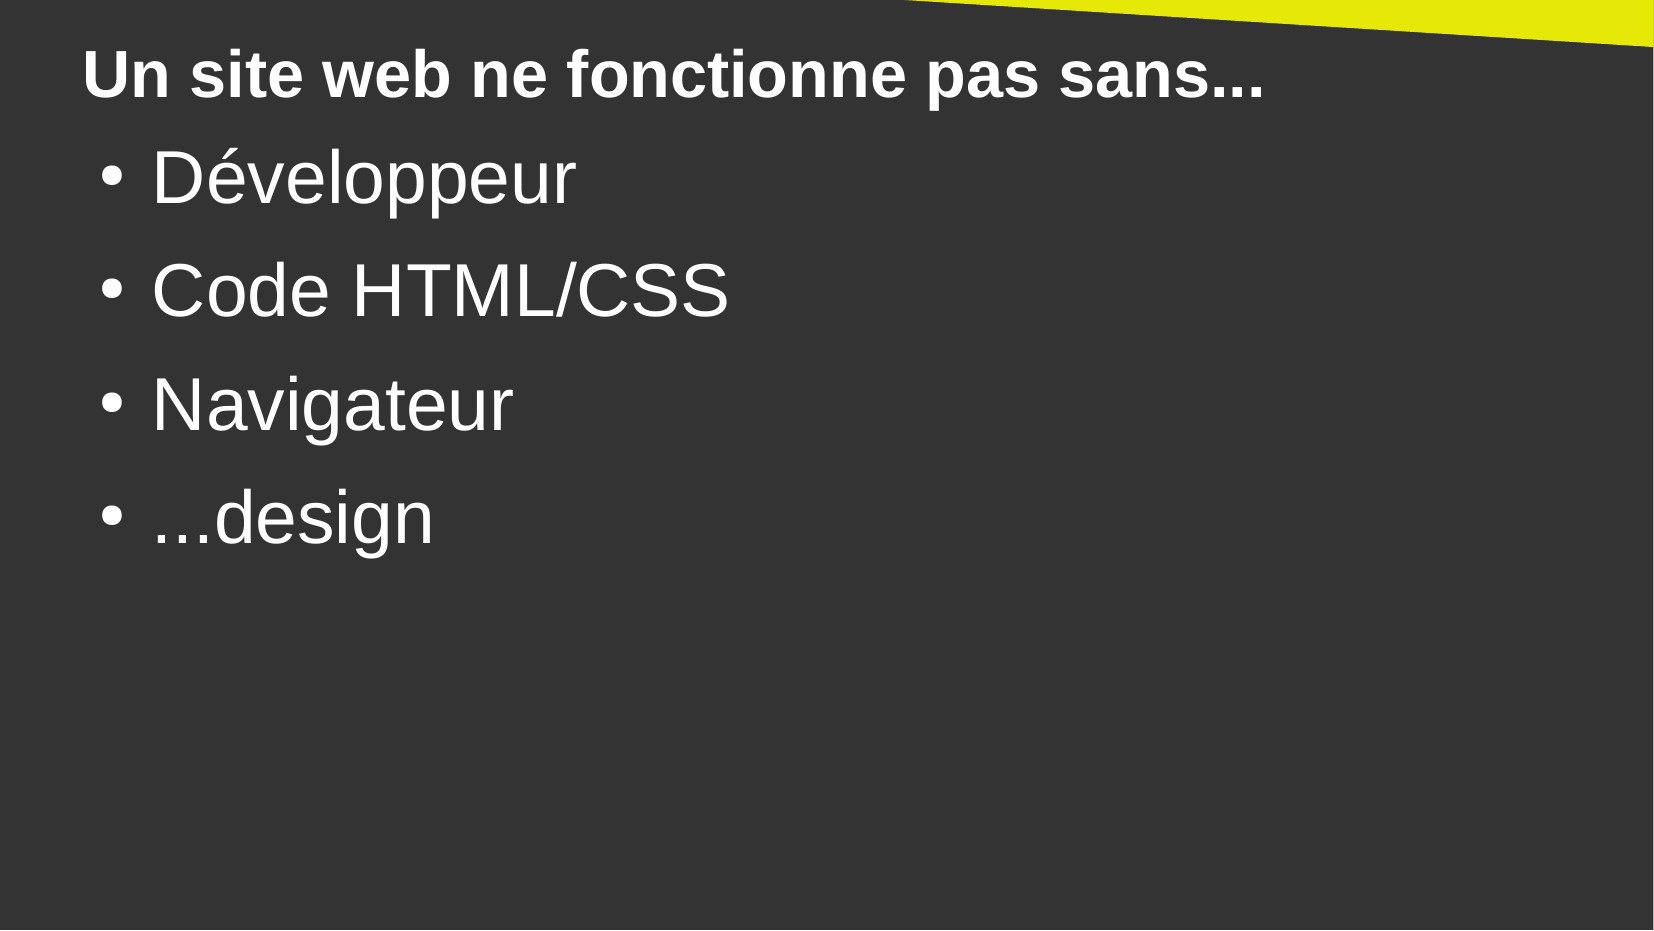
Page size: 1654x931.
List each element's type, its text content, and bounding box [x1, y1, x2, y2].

text_box [904, 0, 1654, 48]
title Un site web ne fonctionne pas sans... [82, 37, 1571, 114]
list Développeur Code HTML/CSS Navigateur ...design [80, 135, 1620, 827]
